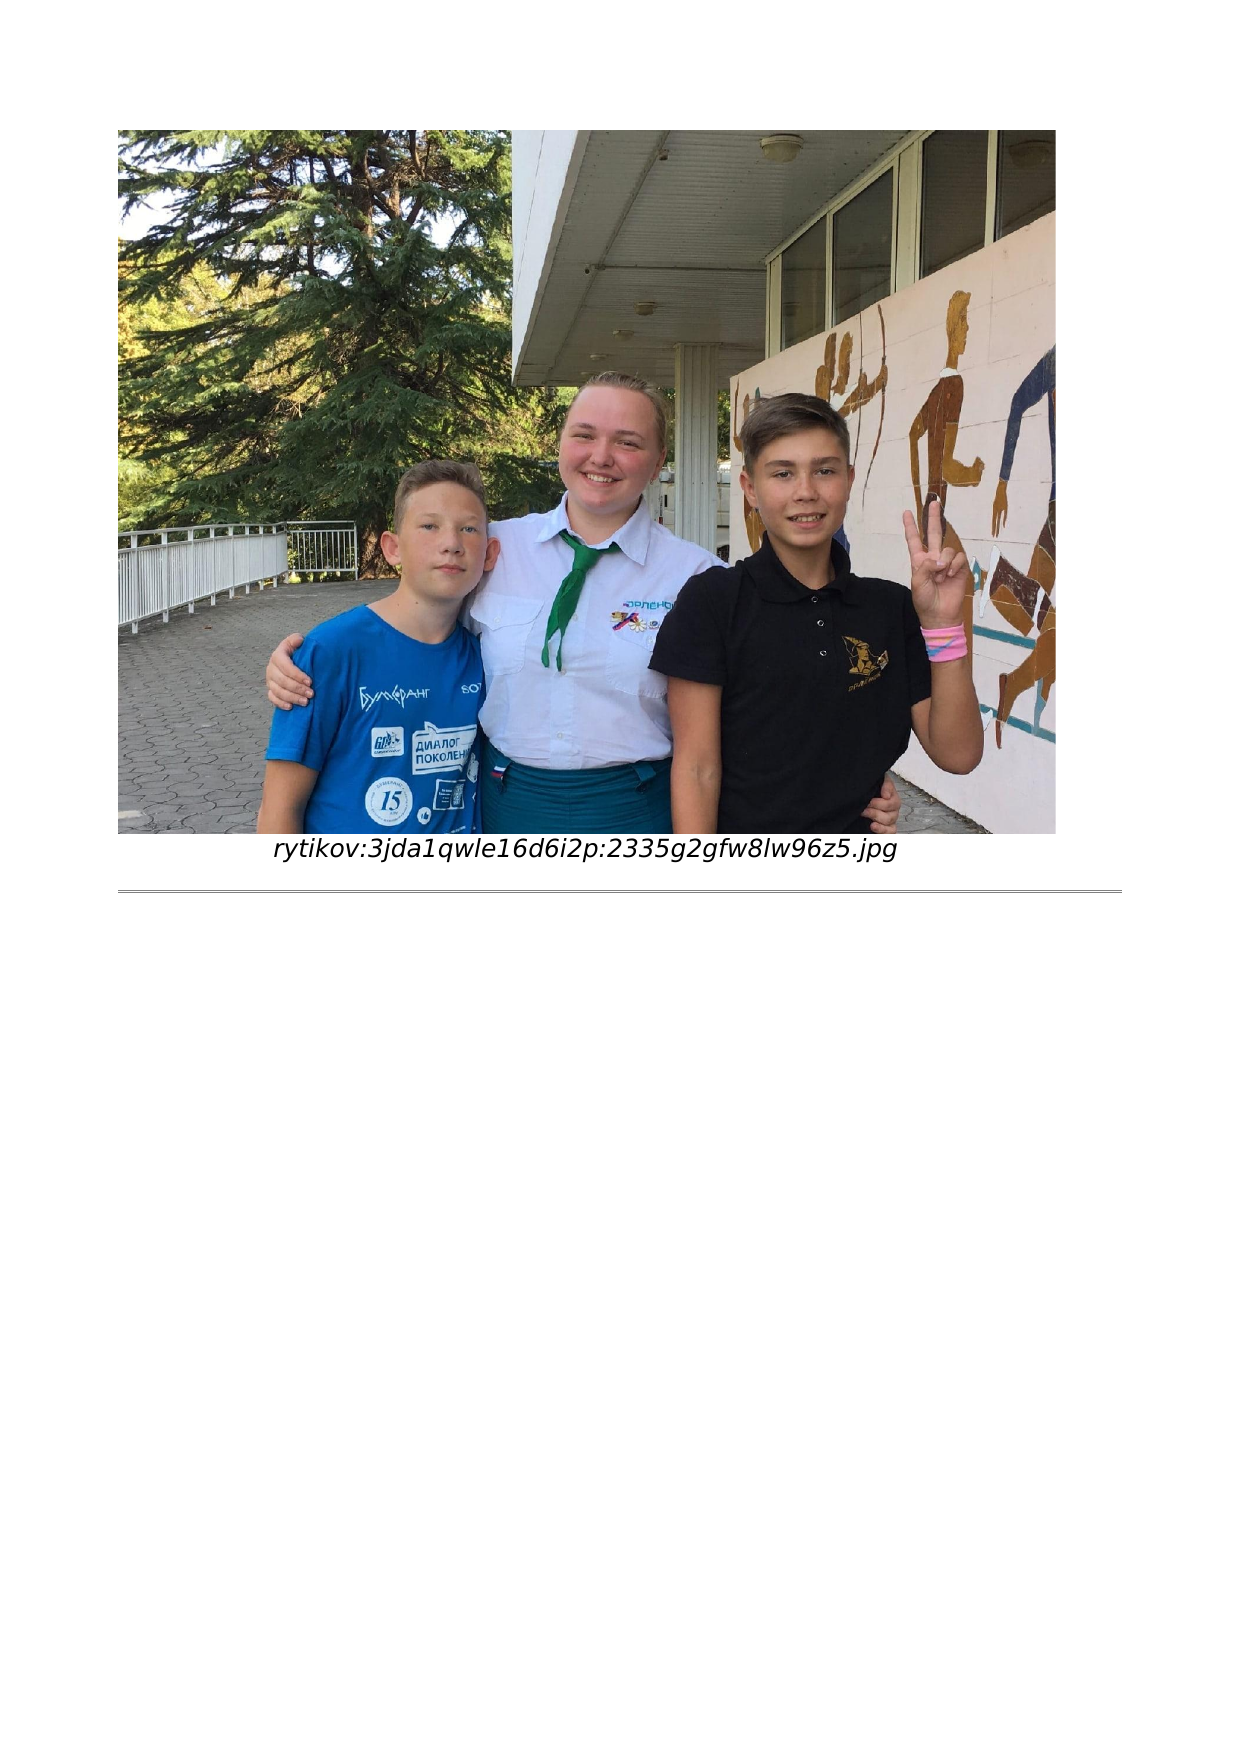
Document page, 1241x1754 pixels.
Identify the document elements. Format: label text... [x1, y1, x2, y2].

text rytikov:3jda1qwle16d6i2p:2335g2gfw8lw96z5.jpg [118, 834, 1056, 863]
picture [582, 783, 588, 793]
picture [560, 780, 577, 785]
picture [648, 826, 658, 834]
picture [599, 778, 619, 784]
picture [619, 791, 638, 805]
picture [487, 825, 494, 834]
picture [537, 776, 549, 783]
picture [594, 805, 643, 829]
picture [511, 777, 541, 793]
picture [552, 801, 587, 805]
picture [548, 787, 576, 791]
picture [118, 130, 1056, 834]
